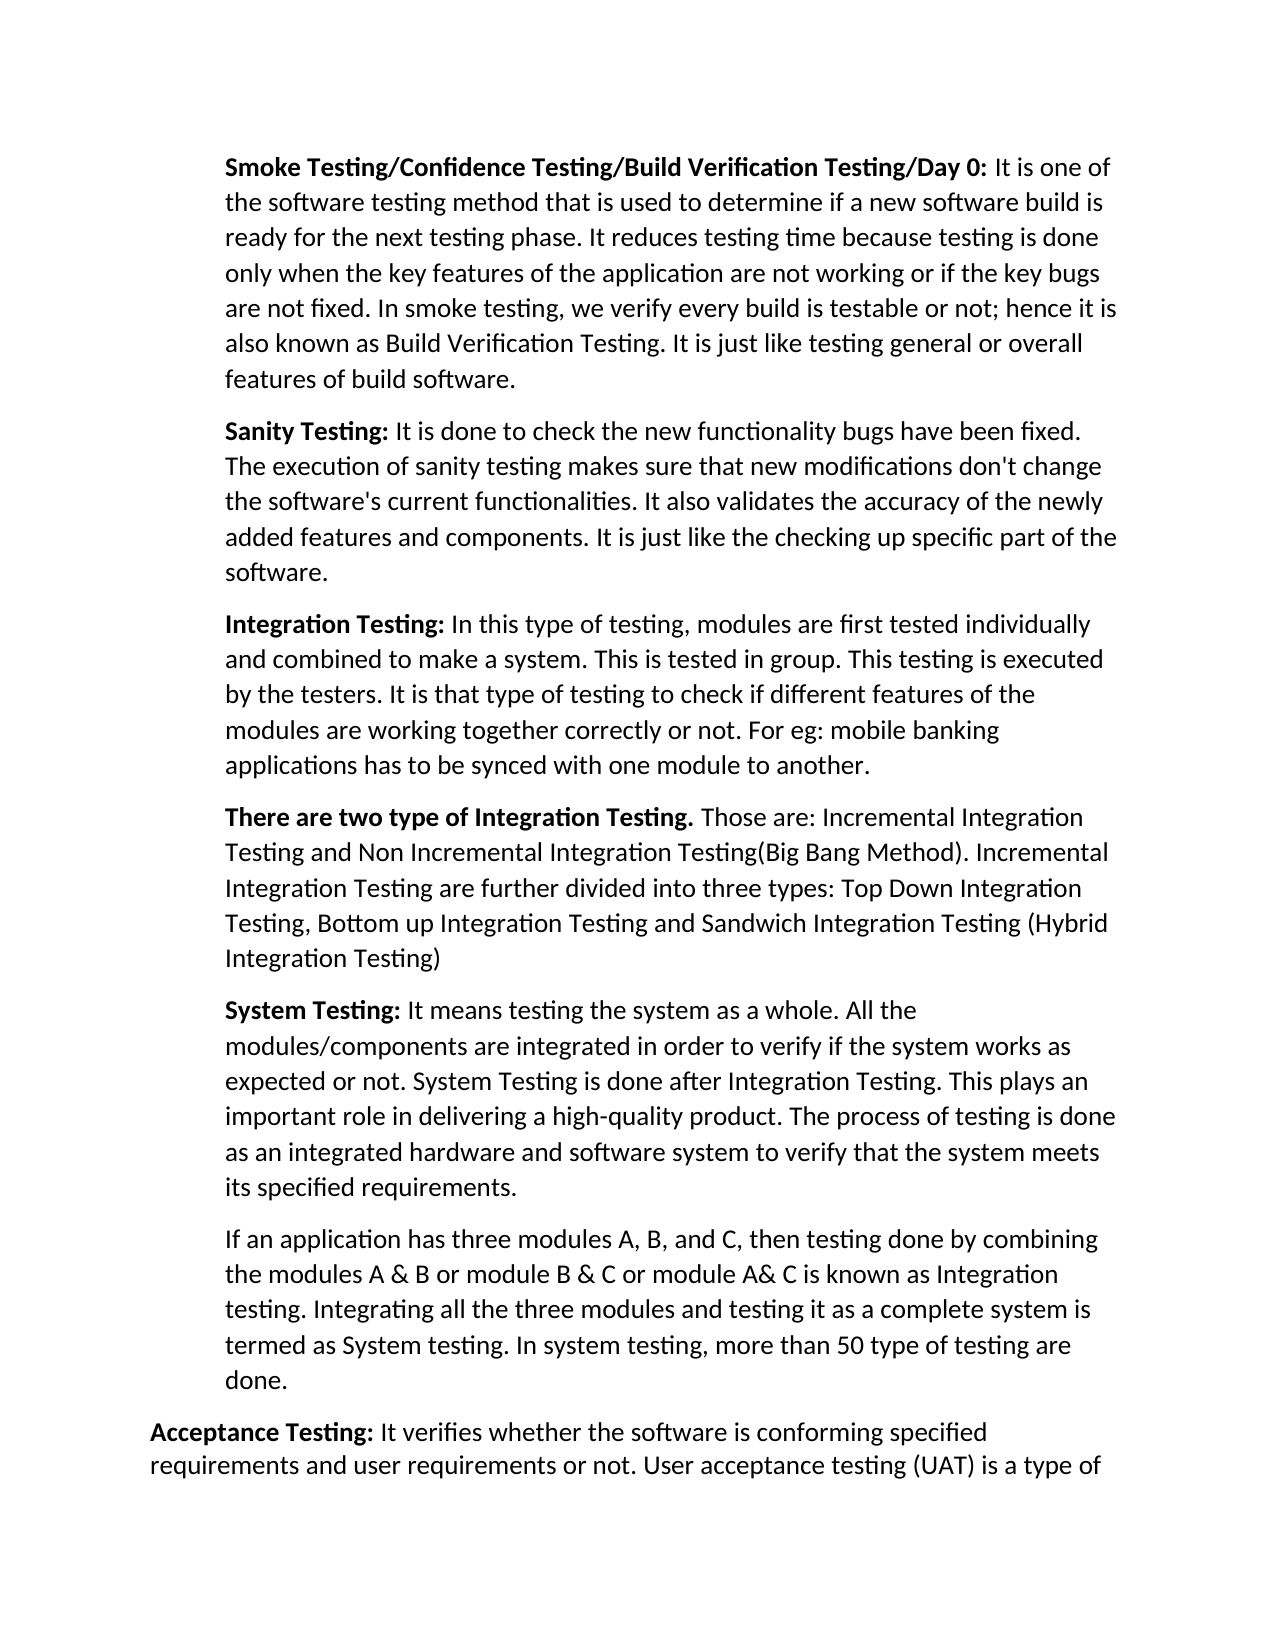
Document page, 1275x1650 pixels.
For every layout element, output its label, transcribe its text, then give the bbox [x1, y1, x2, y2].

text If an application has three modules A, B, and C, then testing done by combining the modules A & B or module B & C or module A& C is known as Integration testing. Integrating all the three modules and testing it as a complete system is termed as System testing. In system testing, more than 50 type of testing are done. [225, 1222, 1125, 1396]
text Smoke Testing/Confidence Testing/Build Verification Testing/Day 0: It is one of the software testing method that is used to determine if a new software build is ready for the next testing phase. It reduces testing time because testing is done only when the key features of the application are not working or if the key bugs are not fixed. In smoke testing, we verify every build is testable or not; hence it is also known as Build Verification Testing. It is just like testing general or overall features of build software. [225, 150, 1125, 395]
text Integration Testing: In this type of testing, modules are first tested individually and combined to make a system. This is tested in group. This testing is executed by the testers. It is that type of testing to check if different features of the modules are working together correctly or not. For eg: mobile banking applications has to be synced with one module to another. [225, 607, 1125, 781]
text There are two type of Integration Testing. Those are: Incremental Integration Testing and Non Incremental Integration Testing(Big Bang Method). Incremental Integration Testing are further divided into three types: Top Down Integration Testing, Bottom up Integration Testing and Sandwich Integration Testing (Hybrid Integration Testing) [225, 800, 1125, 974]
text Acceptance Testing: It verifies whether the software is conforming specified requirements and user requirements or not. User acceptance testing (UAT) is a type of [150, 1415, 1125, 1481]
text System Testing: It means testing the system as a whole. All the modules/components are integrated in order to verify if the system works as expected or not. System Testing is done after Integration Testing. This plays an important role in delivering a high-quality product. The process of testing is done as an integrated hardware and software system to verify that the system meets its specified requirements. [225, 993, 1125, 1203]
text Sanity Testing: It is done to check the new functionality bugs have been fixed. The execution of sanity testing makes sure that new modifications don't change the software's current functionalities. It also validates the accuracy of the newly added features and components. It is just like the checking up specific part of the software. [225, 414, 1125, 588]
